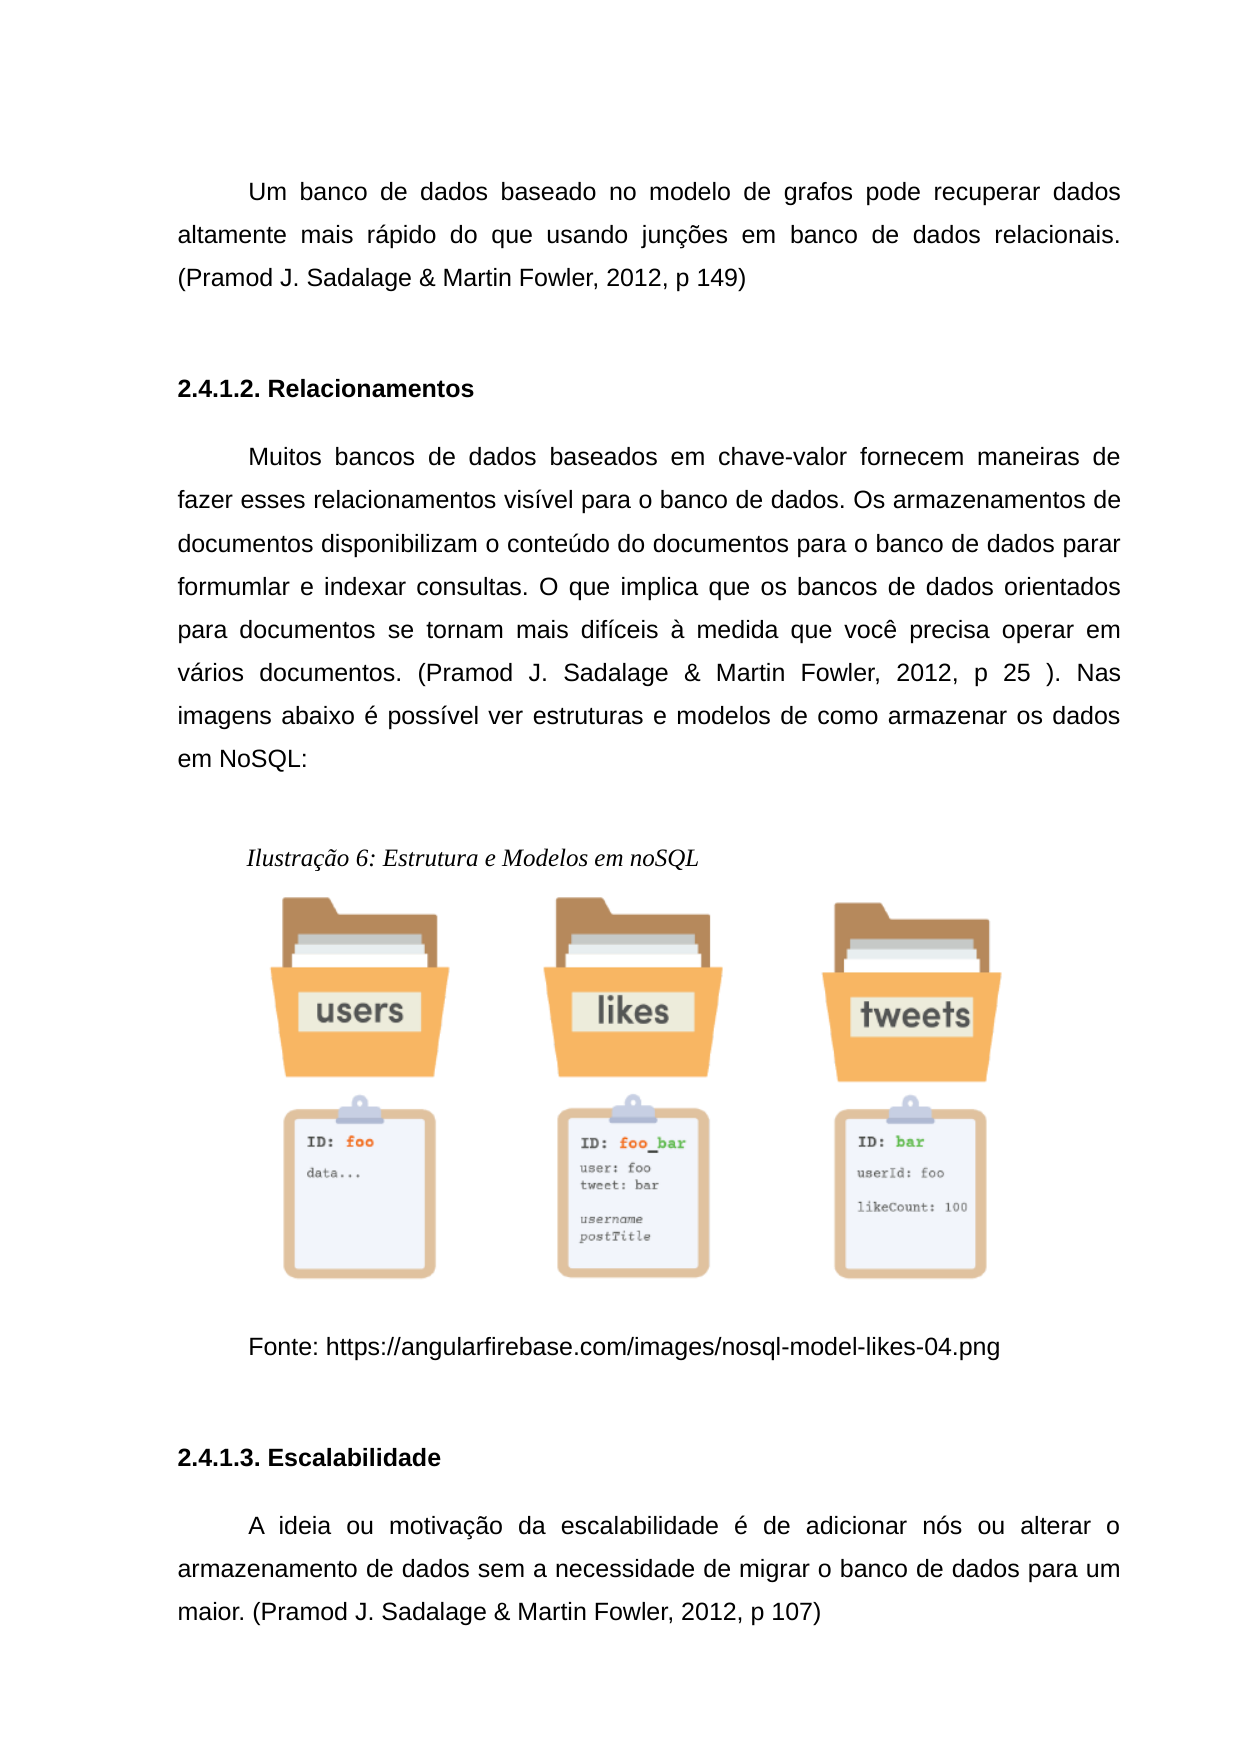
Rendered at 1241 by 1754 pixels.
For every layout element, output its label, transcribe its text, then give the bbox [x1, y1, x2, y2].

subtitle 2.4.1.2. Relacionamentos [177, 374, 1122, 403]
text Ilustração 6: Estrutura e Modelos em noSQL [246, 843, 1053, 871]
text Muitos bancos de dados baseados em chave-valor fornecem maneiras de fazer esses relacionamentos visível para o banco de dados. Os armazenamentos de documentos disponibilizam o conteúdo do documentos para o banco de dados parar formumlar e indexar consultas. O que implica que os bancos de dados orientados para documentos se tornam mais difíceis à medida que você precisa operar em vários documentos. (Pramod J. Sadalage & Martin Fowler, 2012, p 25 ). Nas imagens abaixo é possível ver estruturas e modelos de como armazenar os dados em NoSQL: [177, 442, 1122, 773]
text Um banco de dados baseado no modelo de grafos pode recuperar dados altamente mais rápido do que usando junções em banco de dados relacionais. (Pramod J. Sadalage & Martin Fowler, 2012, p 149) [177, 177, 1122, 292]
text Fonte: https://angularfirebase.com/images/nosql-model-likes-04.png [177, 1332, 1122, 1361]
picture [246, 871, 1053, 1316]
subtitle 2.4.1.3. Escalabilidade [177, 1443, 1122, 1472]
text A ideia ou motivação da escalabilidade é de adicionar nós ou alterar o armazenamento de dados sem a necessidade de migrar o banco de dados para um maior. (Pramod J. Sadalage & Martin Fowler, 2012, p 107) [177, 1511, 1122, 1626]
